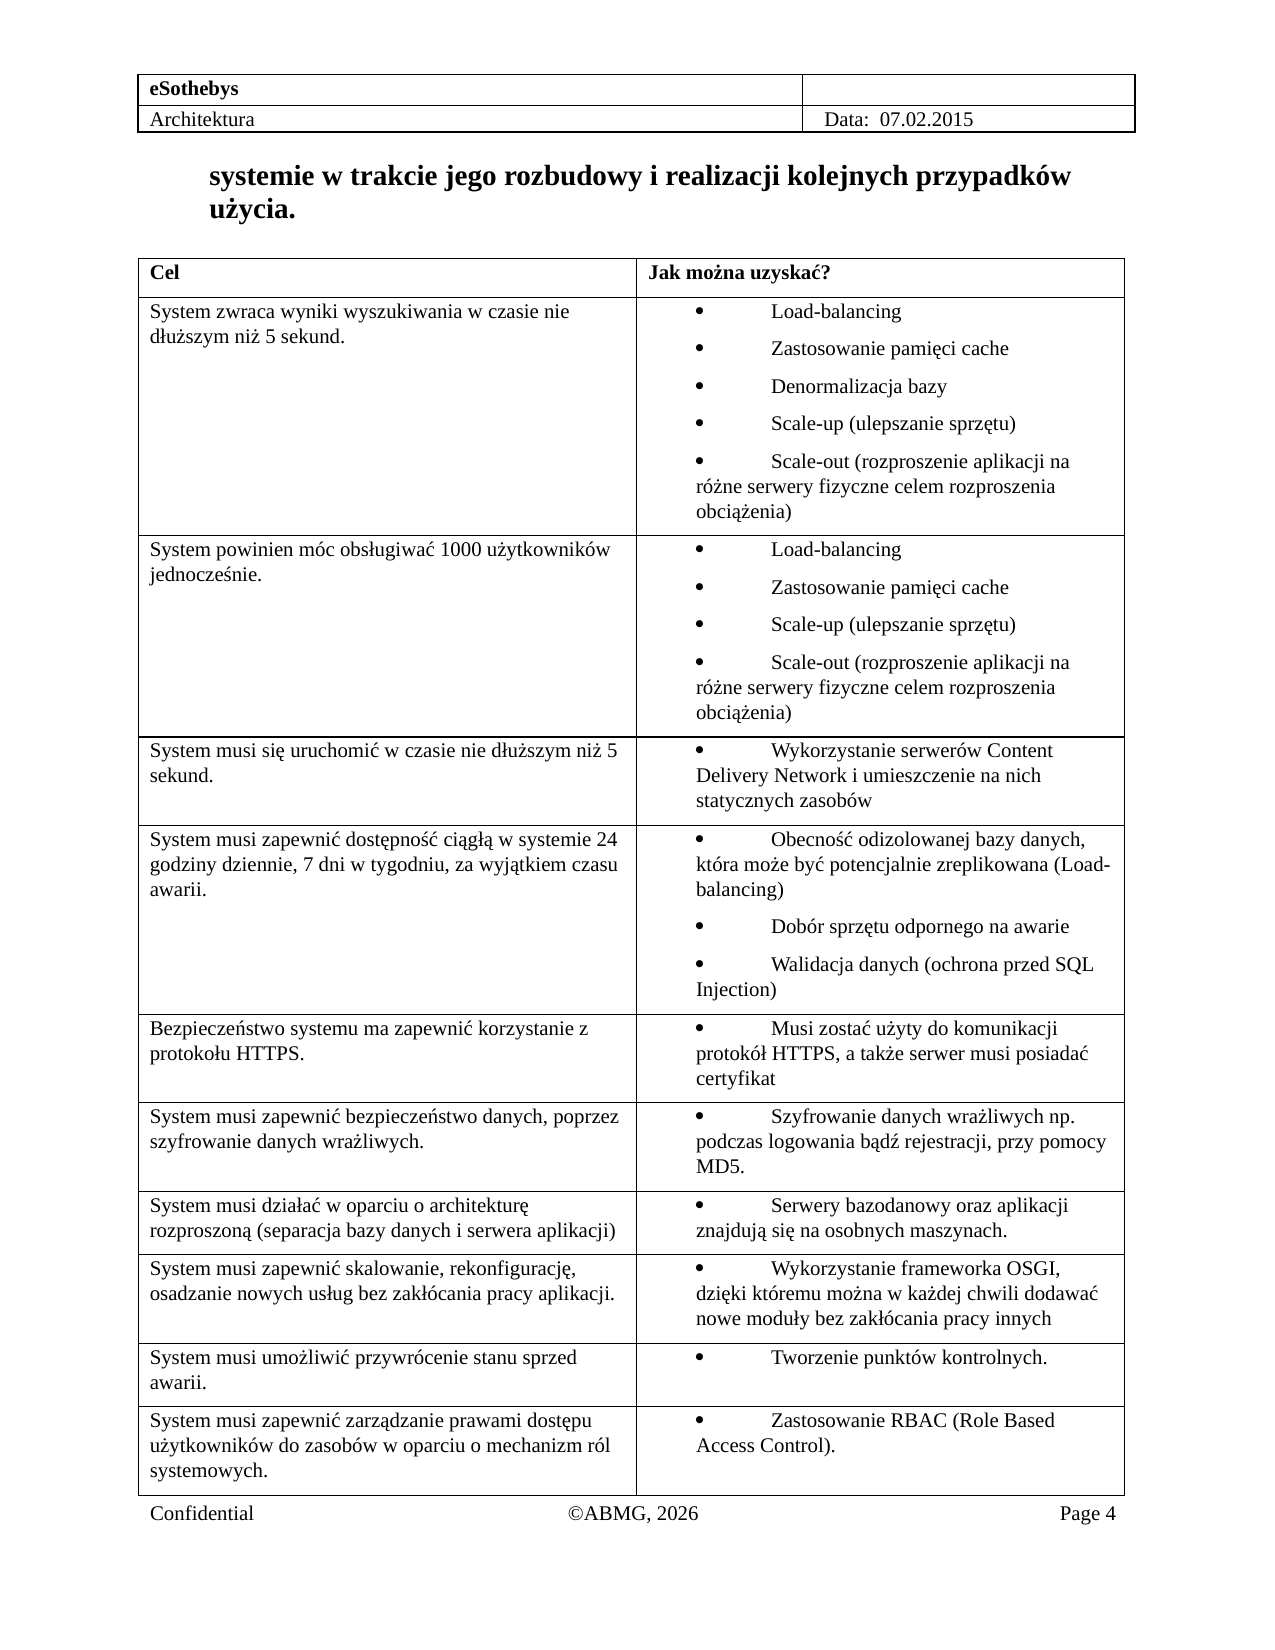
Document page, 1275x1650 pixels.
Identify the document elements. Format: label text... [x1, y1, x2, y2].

table_cell System zwraca wyniki wyszukiwania w czasie nie dłuższym niż 5 sekund. [139, 298, 636, 535]
table_cell System musi zapewnić skalowanie, rekonfigurację, osadzanie nowych usług bez zakłócania pracy aplikacji. [139, 1255, 636, 1343]
table_cell Bezpieczeństwo systemu ma zapewnić korzystanie z protokołu HTTPS. [139, 1015, 636, 1102]
table_cell Szyfrowanie danych wrażliwych np. podczas logowania bądź rejestracji, przy pomocy MD5. [637, 1103, 1124, 1191]
table_cell System musi umożliwić przywrócenie stanu sprzed awarii. [139, 1344, 636, 1406]
table_cell Zastosowanie RBAC (Role Based Access Control). [637, 1407, 1124, 1495]
table_cell Load-balancing Zastosowanie pamięci cache Denormalizacja bazy Scale-up (ulepszanie sprzętu) Scale-out (rozproszenie aplikacji na różne serwery fizyczne celem rozproszenia obciążenia) [637, 298, 1124, 535]
table_cell Tworzenie punktów kontrolnych. [637, 1344, 1124, 1406]
table_cell System musi zapewnić bezpieczeństwo danych, poprzez szyfrowanie danych wrażliwych. [139, 1103, 636, 1191]
table_cell System musi się uruchomić w czasie nie dłuższym niż 5 sekund. [139, 738, 636, 825]
table_cell Load-balancing Zastosowanie pamięci cache Scale-up (ulepszanie sprzętu) Scale-out (rozproszenie aplikacji na różne serwery fizyczne celem rozproszenia obciążenia) [637, 536, 1124, 736]
table_cell System musi zapewnić dostępność ciągłą w systemie 24 godziny dziennie, 7 dni w tygodniu, za wyjątkiem czasu awarii. [139, 826, 636, 1013]
table_cell System musi działać w oparciu o architekturę rozproszoną (separacja bazy danych i serwera aplikacji) [139, 1192, 636, 1254]
table_cell Obecność odizolowanej bazy danych, która może być potencjalnie zreplikowana (Load-balancing) Dobór sprzętu odpornego na awarie Walidacja danych (ochrona przed SQL Injection) [637, 826, 1124, 1013]
table_cell Serwery bazodanowy oraz aplikacji znajdują się na osobnych maszynach. [637, 1192, 1124, 1254]
table_cell System musi zapewnić zarządzanie prawami dostępu użytkowników do zasobów w oparciu o mechanizm ról systemowych. [139, 1407, 636, 1495]
table_cell Musi zostać użyty do komunikacji protokół HTTPS, a także serwer musi posiadać certyfikat [637, 1015, 1124, 1102]
table_header Cel [139, 259, 636, 297]
table_cell Wykorzystanie frameworka OSGI, dzięki któremu można w każdej chwili dodawać nowe moduły bez zakłócania pracy innych [637, 1255, 1124, 1343]
list systemie w trakcie jego rozbudowy i realizacji kolejnych przypadków użycia. [209, 158, 1125, 225]
table_cell System powinien móc obsługiwać 1000 użytkowników jednocześnie. [139, 536, 636, 736]
table_cell Wykorzystanie serwerów Content Delivery Network i umieszczenie na nich statycznych zasobów [637, 738, 1124, 825]
table_header Jak można uzyskać? [637, 259, 1124, 297]
